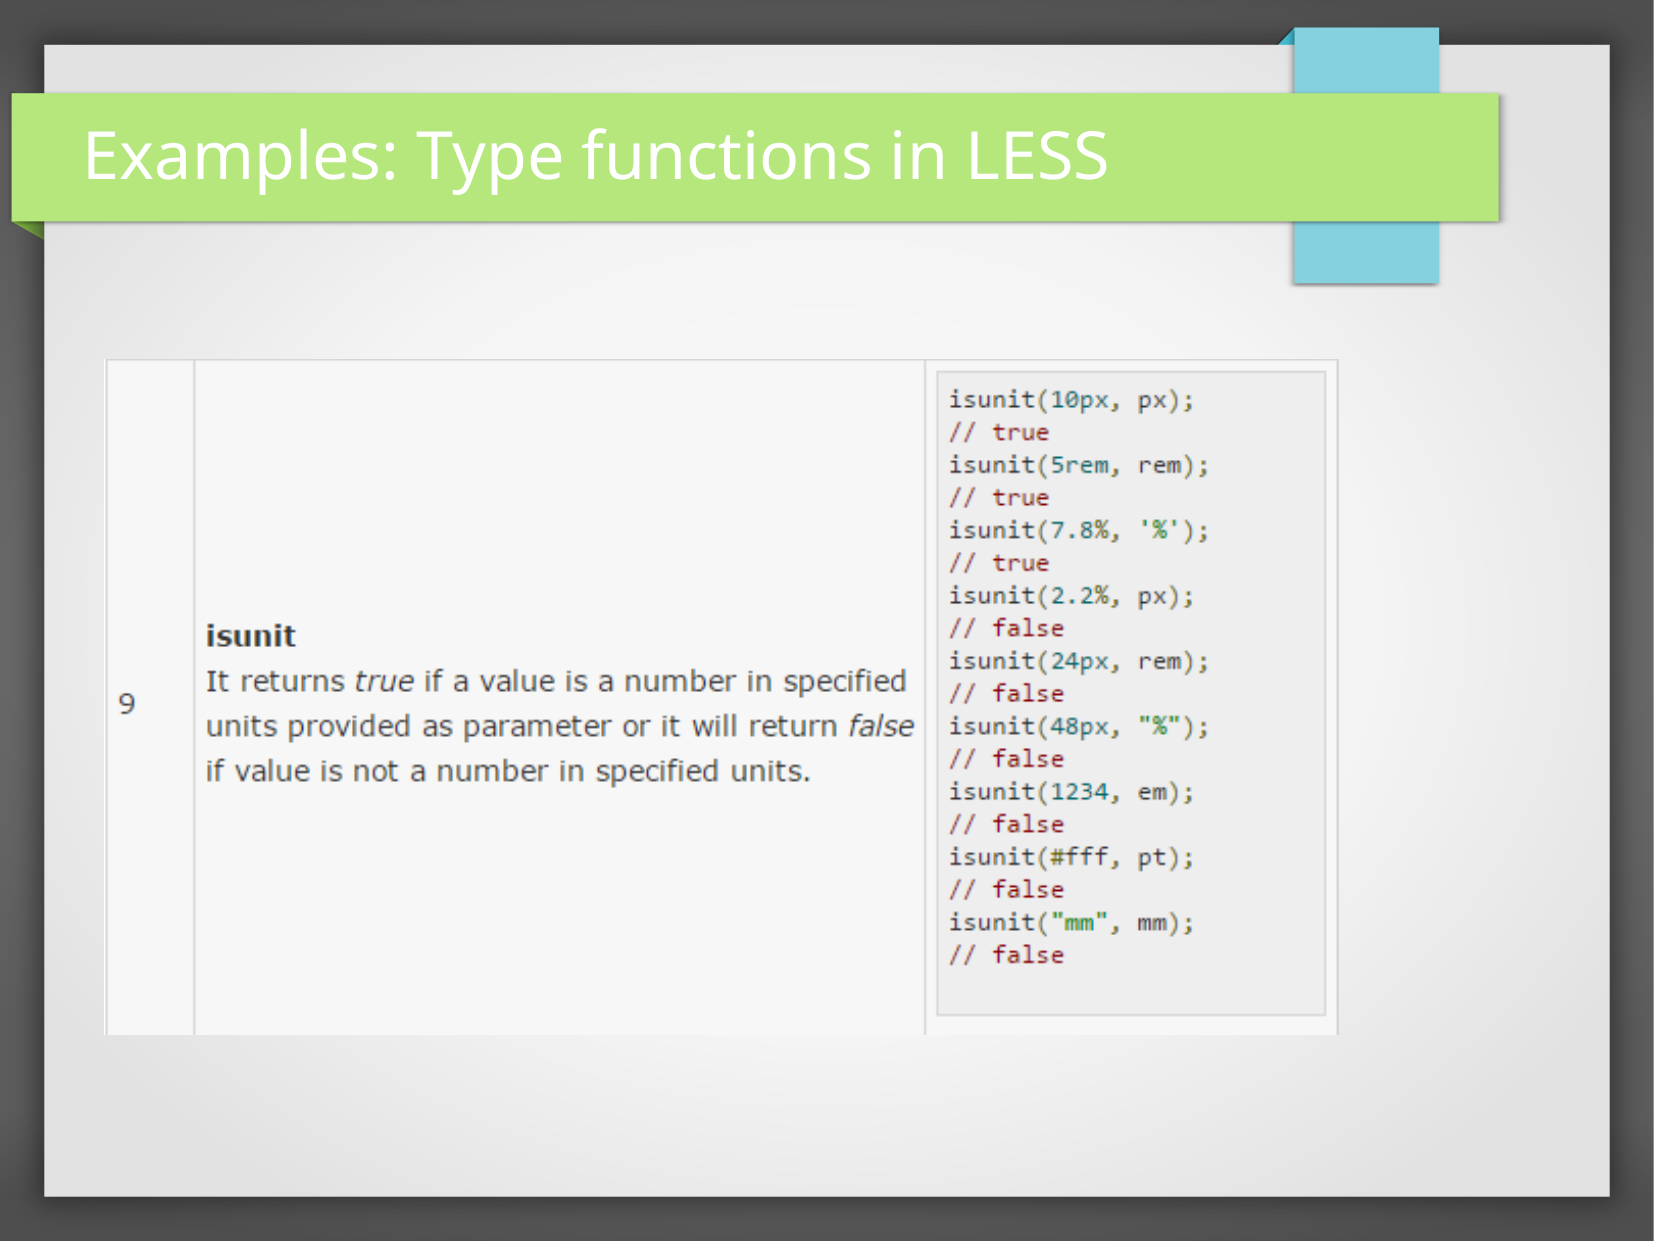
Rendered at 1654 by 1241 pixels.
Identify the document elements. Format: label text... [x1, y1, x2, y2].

title Examples: Type functions in LESS [82, 59, 1351, 248]
picture [0, 0, 1654, 1241]
